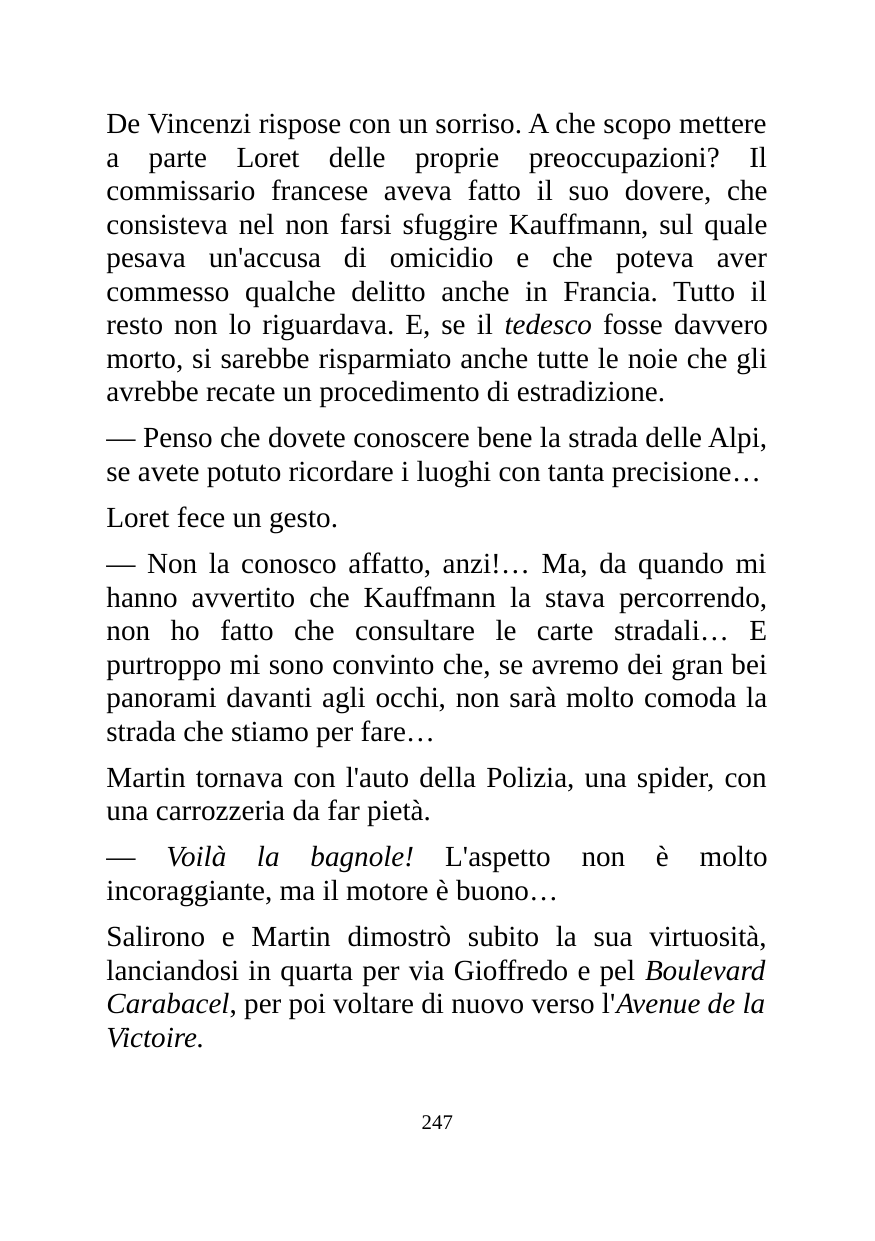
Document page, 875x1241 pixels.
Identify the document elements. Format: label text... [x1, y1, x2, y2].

text Salirono e Martin dimostrò subito la sua virtuosità, lanciandosi in quarta per via Gioffredo e pel Boulevard Carabacel, per poi voltare di nuovo verso l'Avenue de la Victoire. [106, 919, 768, 1053]
text Loret fece un gesto. [106, 500, 768, 534]
text De Vincenzi rispose con un sorriso. A che scopo mettere a parte Loret delle proprie preoccupazioni? Il commissario francese aveva fatto il suo dovere, che consisteva nel non farsi sfuggire Kauffmann, sul quale pesava un'accusa di omicidio e che poteva aver commesso qualche delitto anche in Francia. Tutto il resto non lo riguardava. E, se il tedesco fosse davvero morto, si sarebbe risparmiato anche tutte le noie che gli avrebbe recate un procedimento di estradizione. [106, 106, 768, 408]
text — Non la conosco affatto, anzi!… Ma, da quando mi hanno avvertito che Kauffmann la stava percorrendo, non ho fatto che consultare le carte stradali… E purtroppo mi sono convinto che, se avremo dei gran bei panorami davanti agli occhi, non sarà molto comoda la strada che stiamo per fare… [106, 546, 768, 747]
text — Penso che dovete conoscere bene la strada delle Alpi, se avete potuto ricordare i luoghi con tanta precisione… [106, 421, 768, 488]
text Martin tornava con l'auto della Polizia, una spider, con una carrozzeria da far pietà. [106, 760, 768, 827]
text — Voilà la bagnole! L'aspetto non è molto incoraggiante, ma il motore è buono… [106, 839, 768, 907]
